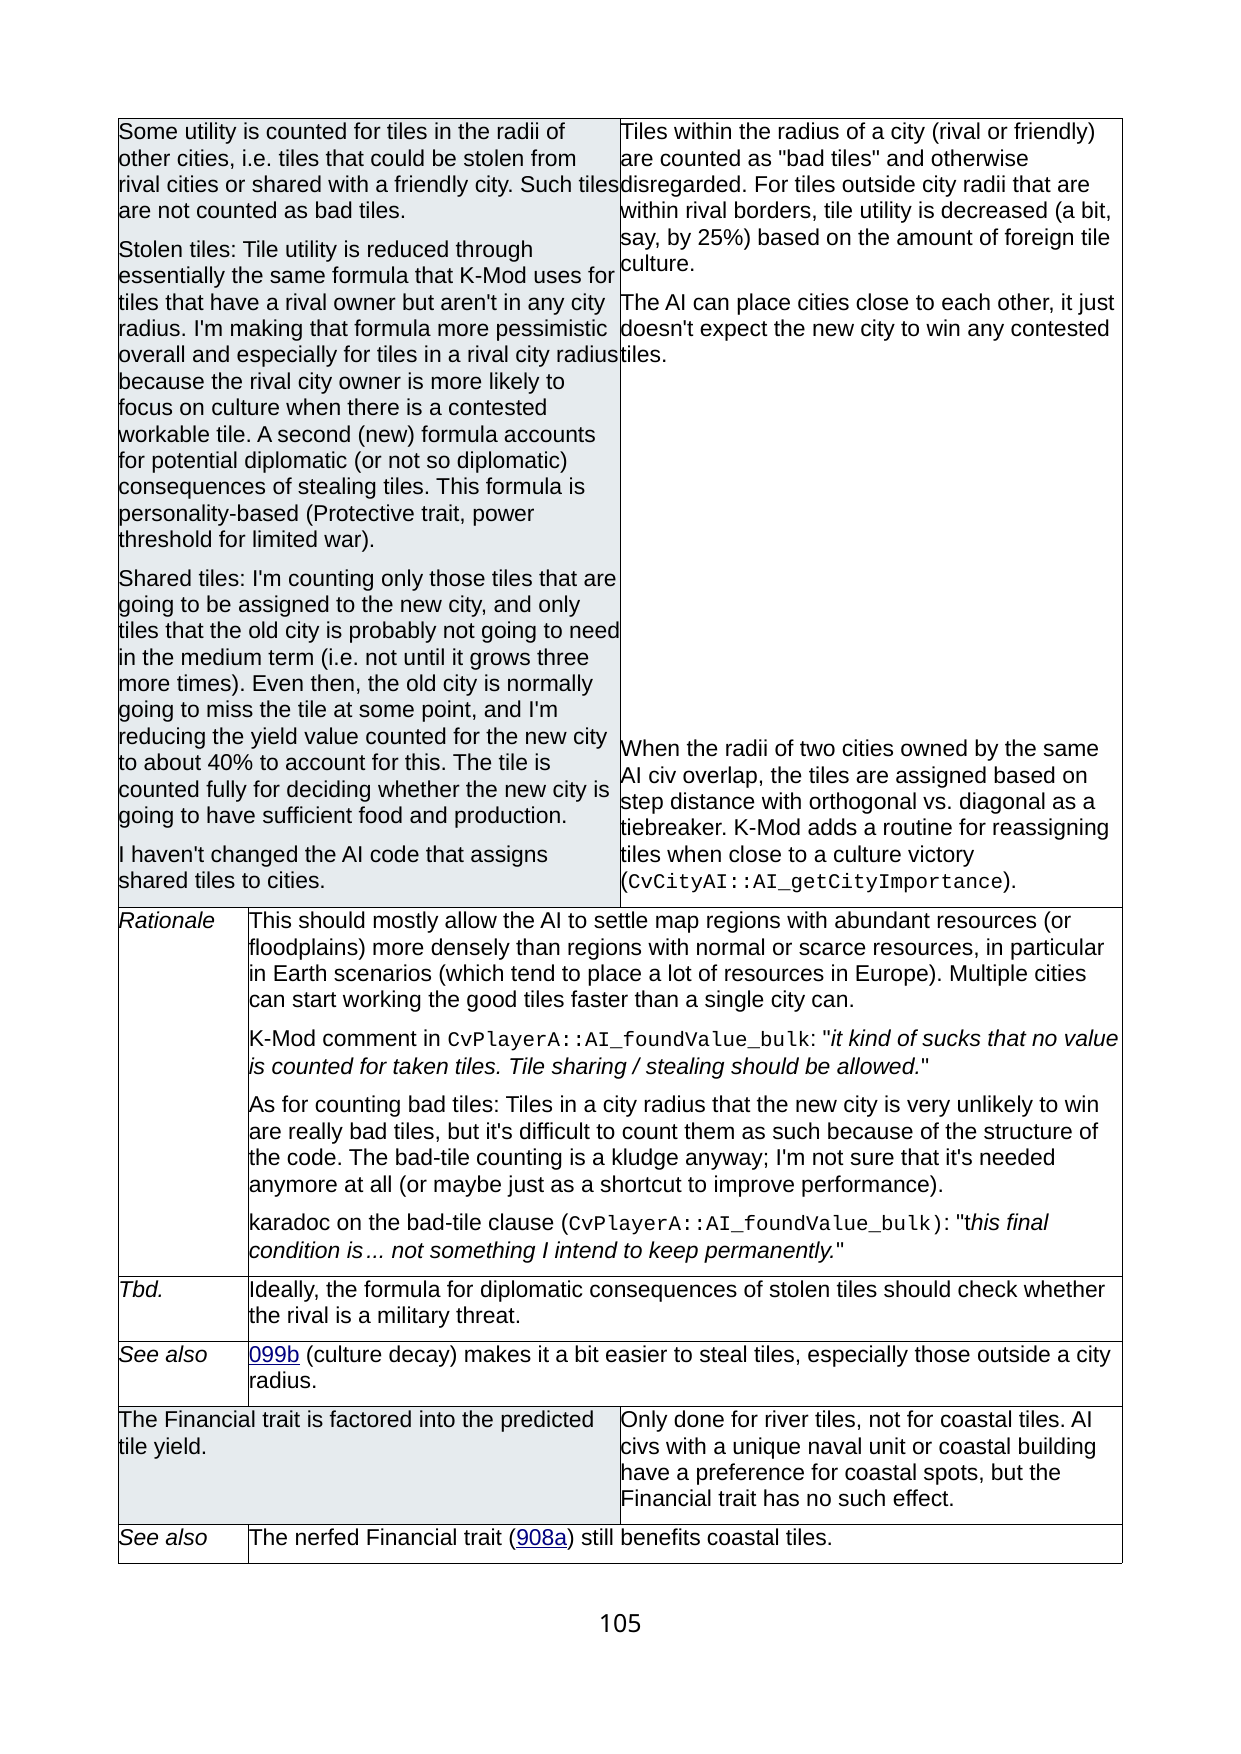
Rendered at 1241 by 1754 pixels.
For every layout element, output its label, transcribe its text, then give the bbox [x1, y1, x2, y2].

table_cell Some utility is counted for tiles in the radii of other cities, i.e. tiles that could be stolen from rival cities or shared with a friendly city. Such tiles are not counted as bad tiles. Stolen tiles: Tile utility is reduced through essentially the same formula that K-Mod uses for tiles that have a rival owner but aren't in any city radius. I'm making that formula more pessimistic overall and especially for tiles in a rival city radius because the rival city owner is more likely to focus on culture when there is a contested workable tile. A second (new) formula accounts for potential diplomatic (or not so diplomatic) consequences of stealing tiles. This formula is personality-based (Protective trait, power threshold for limited war). Shared tiles: I'm counting only those tiles that are going to be assigned to the new city, and only tiles that the old city is probably not going to need in the medium term (i.e. not until it grows three more times). Even then, the old city is normally going to miss the tile at some point, and I'm reducing the yield value counted for the new city to about 40% to account for this. The tile is counted fully for deciding whether the new city is going to have sufficient food and production. I haven't changed the AI code that assigns shared tiles to cities. [119, 119, 620, 907]
table_cell See also [119, 1525, 248, 1563]
table_cell The Financial trait is factored into the predicted tile yield. [119, 1407, 620, 1524]
table_cell Ideally, the formula for diplomatic consequences of stolen tiles should check whether the rival is a military threat. [249, 1277, 1122, 1341]
table_cell 099b (culture decay) makes it a bit easier to steal tiles, especially those outside a city radius. [249, 1342, 1122, 1406]
table_cell Tiles within the radius of a city (rival or friendly) are counted as "bad tiles" and otherwise disregarded. For tiles outside city radii that are within rival borders, tile utility is decreased (a bit, say, by 25%) based on the amount of foreign tile culture. The AI can place cities close to each other, it just doesn't expect the new city to win any contested tiles. When the radii of two cities owned by the same AI civ overlap, the tiles are assigned based on step distance with orthogonal vs. diagonal as a tiebreaker. K-Mod adds a routine for reassigning tiles when close to a culture victory (CvCityAI::AI_getCityImportance). [621, 119, 1122, 907]
table_cell The nerfed Financial trait (908a) still benefits coastal tiles. [249, 1525, 1122, 1563]
table_cell Only done for river tiles, not for coastal tiles. AI civs with a unique naval unit or coastal building have a preference for coastal spots, but the Financial trait has no such effect. [621, 1407, 1122, 1524]
table_cell See also [119, 1342, 248, 1406]
table_cell This should mostly allow the AI to settle map regions with abundant resources (or floodplains) more densely than regions with normal or scarce resources, in particular in Earth scenarios (which tend to place a lot of resources in Europe). Multiple cities can start working the good tiles faster than a single city can. K-Mod comment in CvPlayerA::AI_foundValue_bulk: "it kind of sucks that no value is counted for taken tiles. Tile sharing / stealing should be allowed." As for counting bad tiles: Tiles in a city radius that the new city is very unlikely to win are really bad tiles, but it's difficult to count them as such because of the structure of the code. The bad-tile counting is a kludge anyway; I'm not sure that it's needed anymore at all (or maybe just as a shortcut to improve performance). karadoc on the bad-tile clause (CvPlayerA::AI_foundValue_bulk): "this final condition is ... not something I intend to keep permanently." [249, 908, 1122, 1276]
table_cell Tbd. [119, 1277, 248, 1341]
table_cell Rationale [119, 908, 248, 1276]
